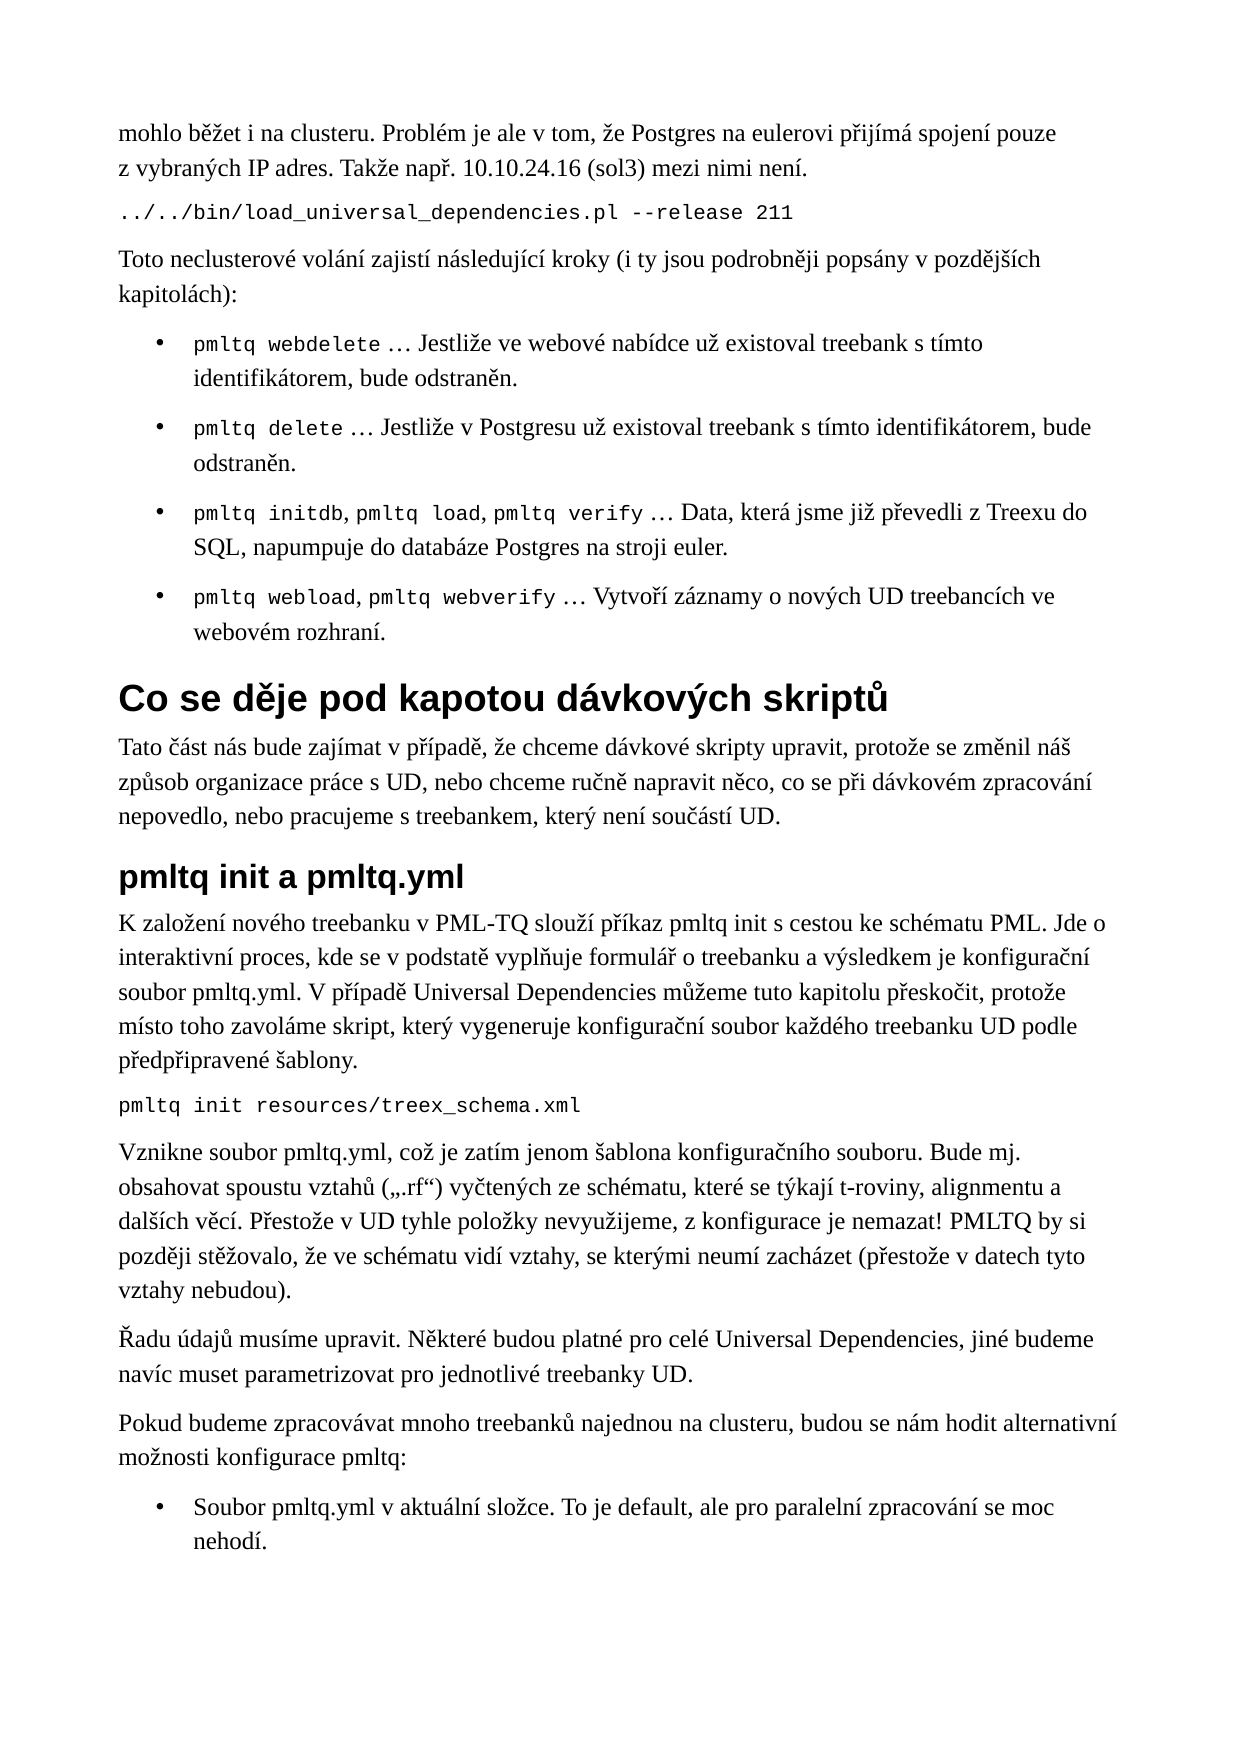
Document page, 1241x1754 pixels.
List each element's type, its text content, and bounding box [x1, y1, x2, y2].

text Tato část nás bude zajímat v případě, že chceme dávkové skripty upravit, protože se změnil náš způsob organizace práce s UD, nebo chceme ručně napravit něco, co se při dávkovém zpracování nepovedlo, nebo pracujeme s treebankem, který není součástí UD. [118, 732, 1122, 830]
list pmltq webload, pmltq webverify … Vytvoří záznamy o nových UD treebancích ve webovém rozhraní. [156, 581, 1122, 645]
list pmltq initdb, pmltq load, pmltq verify … Data, která jsme již převedli z Treexu do SQL, napumpuje do databáze Postgres na stroji euler. [156, 497, 1122, 561]
text Toto neclusterové volání zajistí následující kroky (i ty jsou podrobněji popsány v pozdějších kapitolách): [118, 244, 1122, 308]
text K založení nového treebanku v PML-TQ slouží příkaz pmltq init s cestou ke schématu PML. Jde o interaktivní proces, kde se v podstatě vyplňuje formulář o treebanku a výsledkem je konfigurační soubor pmltq.yml. V případě Universal Dependencies můžeme tuto kapitolu přeskočit, protože místo toho zavoláme skript, který vygeneruje konfigurační soubor každého treebanku UD podle předpřipravené šablony. [118, 908, 1122, 1074]
subtitle pmltq init a pmltq.yml [118, 856, 1122, 895]
text Vznikne soubor pmltq.yml, což je zatím jenom šablona konfiguračního souboru. Bude mj. obsahovat spoustu vztahů („.rf“) vyčtených ze schématu, které se týkají t-roviny, alignmentu a dalších věcí. Přestože v UD tyhle položky nevyužijeme, z konfigurace je nemazat! PMLTQ by si později stěžovalo, že ve schématu vidí vztahy, se kterými neumí zacházet (přestože v datech tyto vztahy nebudou). [118, 1137, 1122, 1304]
list pmltq webdelete … Jestliže ve webové nabídce už existoval treebank s tímto identifikátorem, bude odstraněn. [156, 328, 1122, 392]
text mohlo běžet i na clusteru. Problém je ale v tom, že Postgres na eulerovi přijímá spojení pouze z vybraných IP adres. Takže např. 10.10.24.16 (sol3) mezi nimi není. [118, 118, 1122, 181]
text Řadu údajů musíme upravit. Některé budou platné pro celé Universal Dependencies, jiné budeme navíc muset parametrizovat pro jednotlivé treebanky UD. [118, 1324, 1122, 1388]
subtitle Co se děje pod kapotou dávkových skriptů [118, 676, 1122, 720]
text Pokud budeme zpracovávat mnoho treebanků najednou na clusteru, budou se nám hodit alternativní možnosti konfigurace pmltq: [118, 1408, 1122, 1471]
text ../../bin/load_universal_dependencies.pl --release 211 [118, 202, 1122, 225]
list pmltq delete … Jestliže v Postgresu už existoval treebank s tímto identifikátorem, bude odstraněn. [156, 412, 1122, 477]
list Soubor pmltq.yml v aktuální složce. To je default, ale pro paralelní zpracování se moc nehodí. [156, 1492, 1122, 1555]
text pmltq init resources/treex_schema.xml [118, 1094, 1122, 1118]
